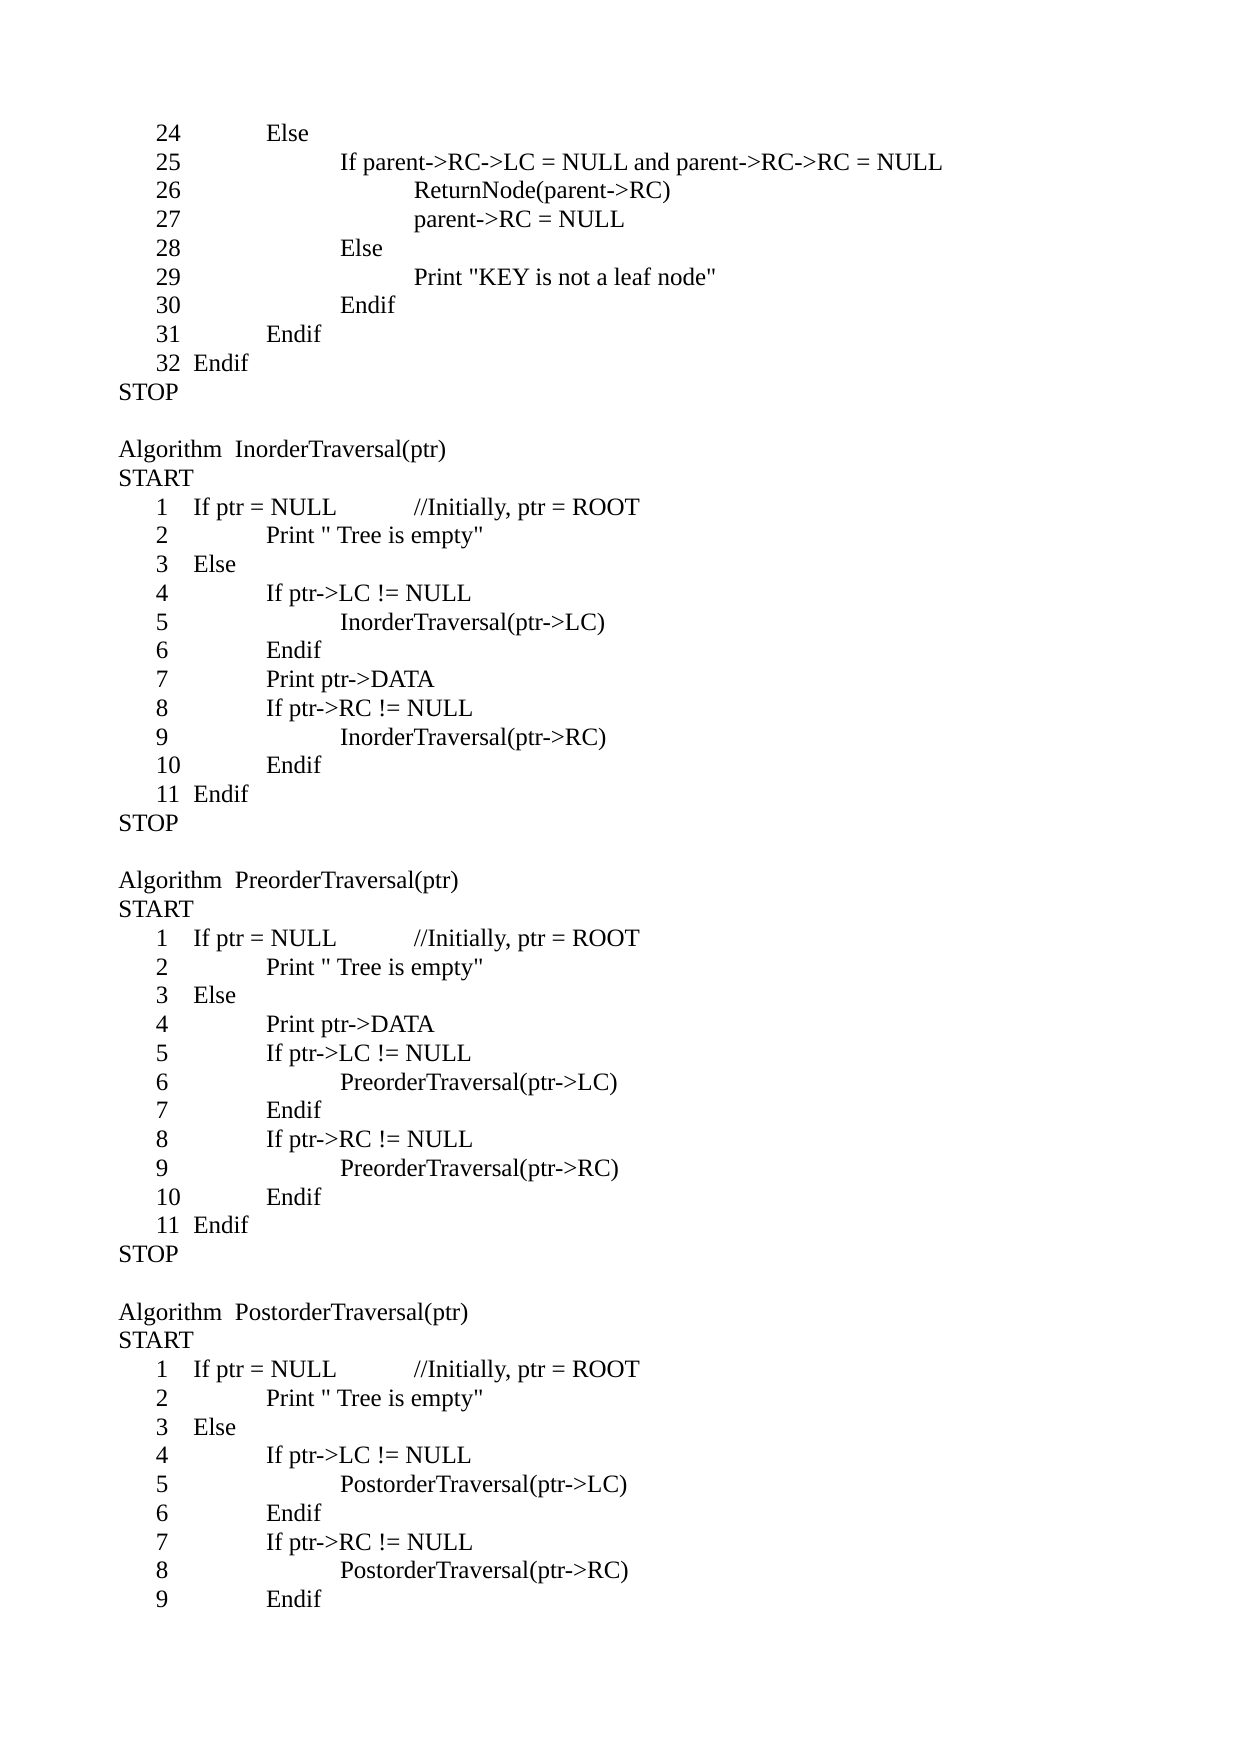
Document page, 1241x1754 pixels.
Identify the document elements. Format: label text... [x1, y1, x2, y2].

text Algorithm InorderTraversal(ptr) [118, 434, 1122, 463]
list Else [156, 233, 1122, 262]
list parent->RC = NULL [156, 204, 1122, 233]
list ReturnNode(parent->RC) [156, 176, 1122, 204]
list Endif [156, 348, 1122, 377]
list Endif [156, 1096, 1122, 1124]
list InorderTraversal(ptr->LC) [156, 607, 1122, 636]
text Algorithm PostorderTraversal(ptr) [118, 1297, 1122, 1326]
list If ptr->LC != NULL [156, 1441, 1122, 1469]
list PreorderTraversal(ptr->LC) [156, 1067, 1122, 1096]
list Endif [156, 751, 1122, 779]
list If ptr = NULL //Initially, ptr = ROOT [156, 923, 1122, 952]
list If ptr->LC != NULL [156, 578, 1122, 607]
list If ptr = NULL //Initially, ptr = ROOT [156, 492, 1122, 521]
text START [118, 1326, 1122, 1354]
list If ptr->RC != NULL [156, 693, 1122, 722]
list If ptr->LC != NULL [156, 1038, 1122, 1067]
list If ptr = NULL //Initially, ptr = ROOT [156, 1354, 1122, 1383]
list Endif [156, 1182, 1122, 1211]
list Print ptr->DATA [156, 1009, 1122, 1038]
text Algorithm PreorderTraversal(ptr) [118, 866, 1122, 894]
text STOP [118, 808, 1122, 837]
text START [118, 463, 1122, 492]
text STOP [118, 377, 1122, 406]
list Endif [156, 779, 1122, 808]
list Print ptr->DATA [156, 664, 1122, 693]
text START [118, 894, 1122, 923]
list If ptr->RC != NULL [156, 1124, 1122, 1153]
list InorderTraversal(ptr->RC) [156, 722, 1122, 751]
list Endif [156, 636, 1122, 664]
list Print " Tree is empty" [156, 521, 1122, 549]
list Print " Tree is empty" [156, 952, 1122, 981]
list Endif [156, 1211, 1122, 1239]
list Else [156, 549, 1122, 578]
list Print " Tree is empty" [156, 1383, 1122, 1412]
list Else [156, 981, 1122, 1009]
list Print "KEY is not a leaf node" [156, 262, 1122, 291]
list If parent->RC->LC = NULL and parent->RC->RC = NULL [156, 147, 1122, 176]
list Endif [156, 319, 1122, 348]
list PostorderTraversal(ptr->RC) [156, 1556, 1122, 1584]
list Endif [156, 291, 1122, 319]
list Else [156, 1412, 1122, 1441]
list Else [156, 118, 1122, 147]
list PostorderTraversal(ptr->LC) [156, 1469, 1122, 1498]
text STOP [118, 1239, 1122, 1268]
list Endif [156, 1498, 1122, 1527]
list If ptr->RC != NULL [156, 1527, 1122, 1556]
list PreorderTraversal(ptr->RC) [156, 1153, 1122, 1182]
list Endif [156, 1584, 1122, 1613]
